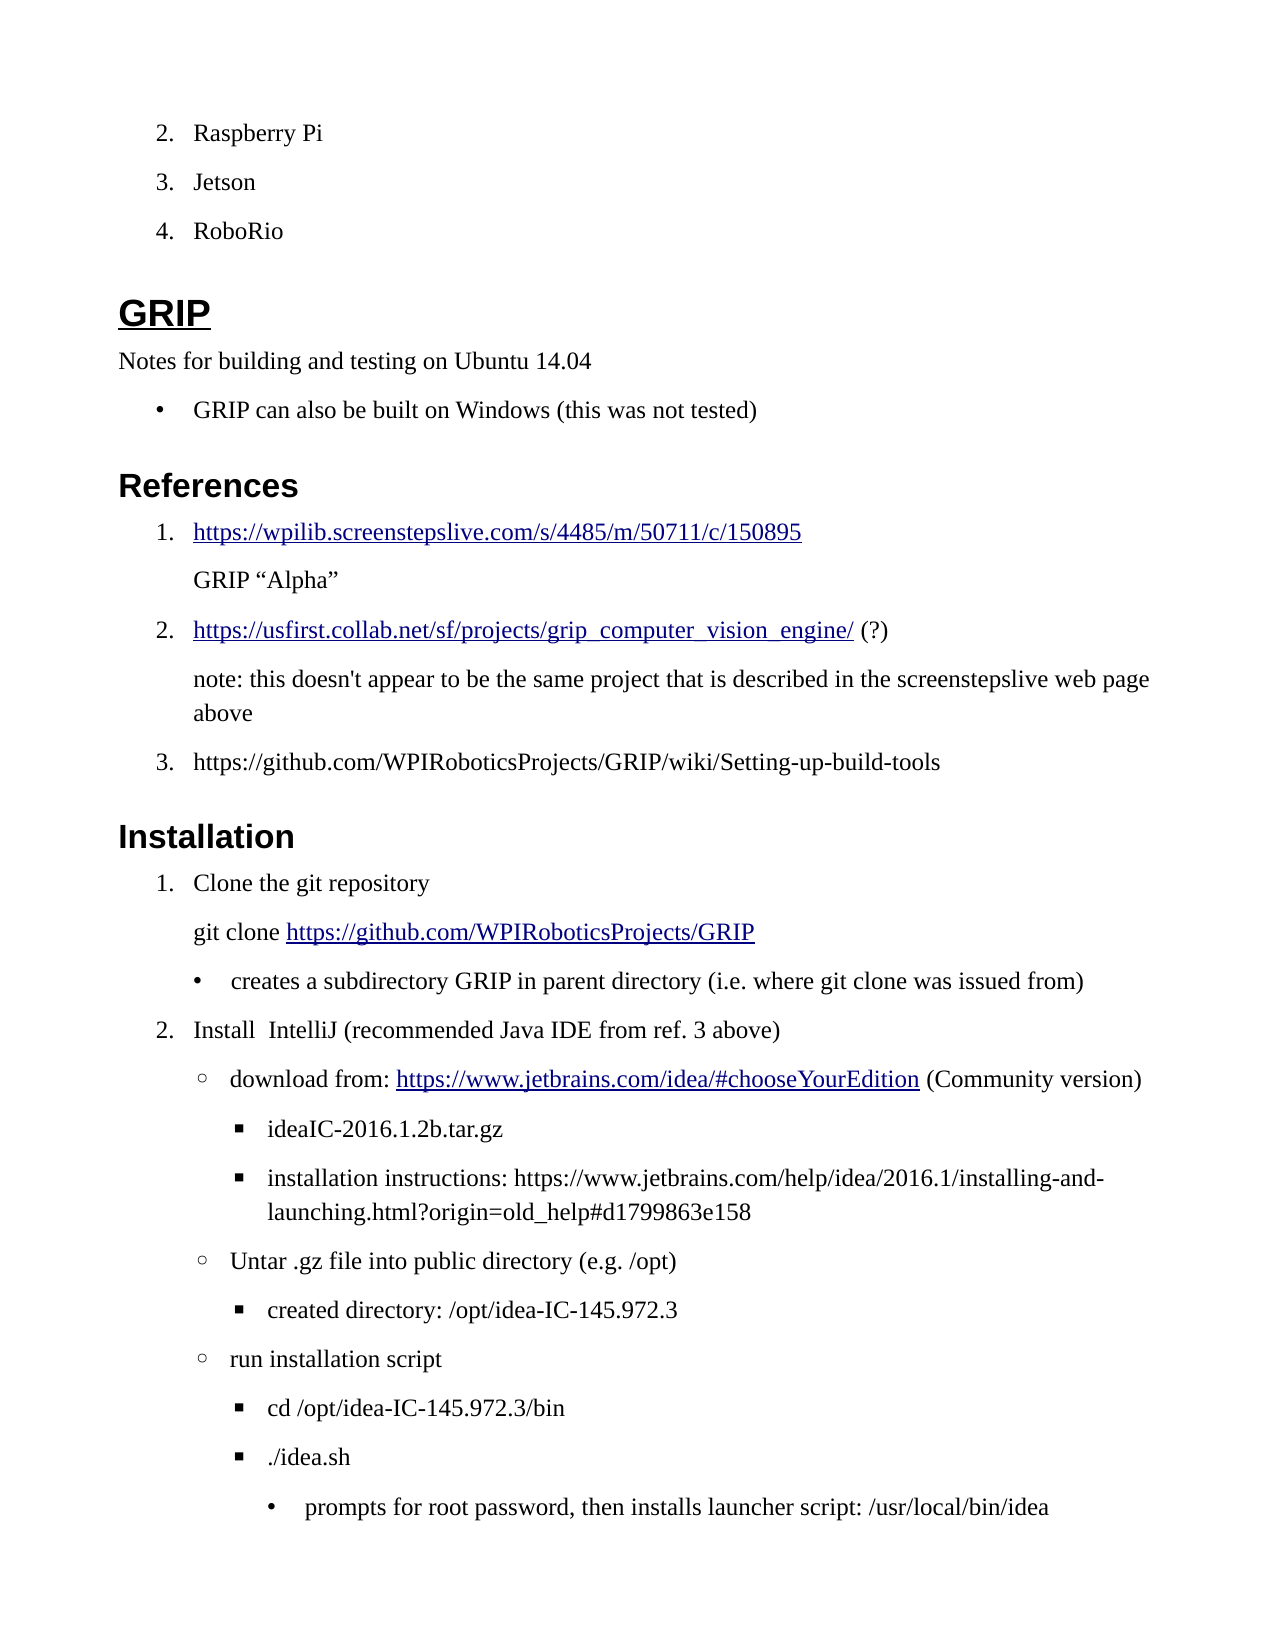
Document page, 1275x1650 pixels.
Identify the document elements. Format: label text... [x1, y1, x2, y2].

list created directory: /opt/idea-IC-145.972.3 [229, 1295, 1157, 1324]
list creates a subdirectory GRIP in parent directory (i.e. where git clone was issued from) [193, 966, 1157, 995]
list GRIP “Alpha” [156, 566, 1157, 594]
list cd /opt/idea-IC-145.972.3/bin [229, 1393, 1157, 1422]
list https://github.com/WPIRoboticsProjects/GRIP/wiki/Setting-up-build-tools [156, 747, 1157, 776]
list run installation script [192, 1344, 1157, 1373]
subtitle Installation [118, 817, 1157, 856]
list Raspberry Pi [156, 118, 1157, 147]
list Untar .gz file into public directory (e.g. /opt) [192, 1246, 1157, 1275]
list Install IntelliJ (recommended Java IDE from ref. 3 above) [156, 1016, 1157, 1044]
list https://wpilib.screenstepslive.com/s/4485/m/50711/c/150895 [156, 517, 1157, 545]
subtitle GRIP [118, 290, 1157, 334]
text Notes for building and testing on Ubuntu 14.04 [118, 346, 1157, 375]
list prompts for root password, then installs launcher script: /usr/local/bin/idea [267, 1492, 1157, 1520]
subtitle References [118, 465, 1157, 504]
list RoboRio [156, 216, 1157, 245]
list download from: https://www.jetbrains.com/idea/#chooseYourEdition (Community version) [192, 1064, 1157, 1093]
list note: this doesn't appear to be the same project that is described in the screenstepslive web page above [156, 664, 1157, 727]
list https://usfirst.collab.net/sf/projects/grip_computer_vision_engine/ (?) [156, 615, 1157, 643]
list ./idea.sh [229, 1442, 1157, 1471]
list GRIP can also be built on Windows (this was not tested) [156, 396, 1157, 424]
list git clone https://github.com/WPIRoboticsProjects/GRIP [156, 917, 1157, 946]
list Jetson [156, 167, 1157, 196]
list Clone the git repository [156, 868, 1157, 897]
list installation instructions: https://www.jetbrains.com/help/idea/2016.1/installing-and-launching.html?origin=old_help#d1799863e158 [229, 1163, 1157, 1226]
list ideaIC-2016.1.2b.tar.gz [229, 1114, 1157, 1142]
